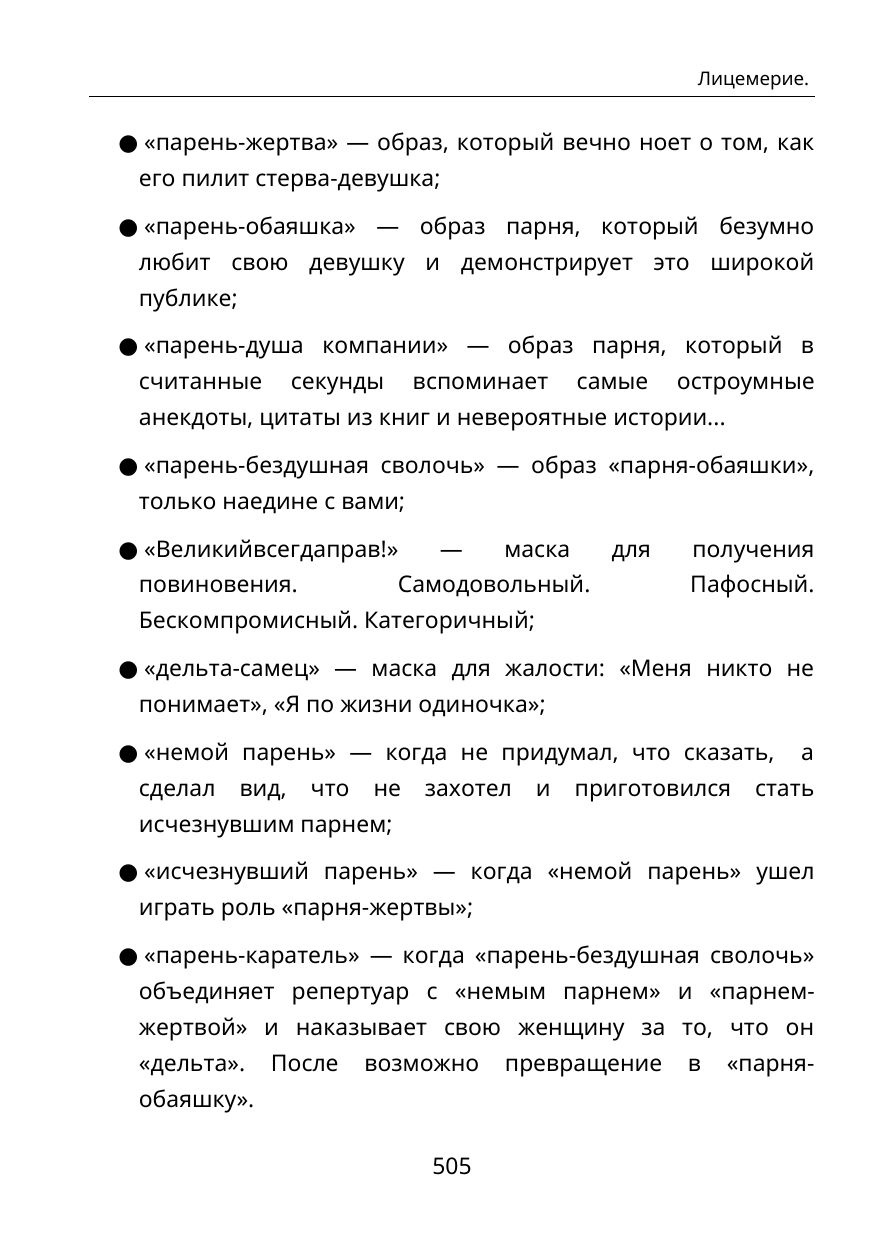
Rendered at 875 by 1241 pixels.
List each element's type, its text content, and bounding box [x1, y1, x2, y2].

list «немой парень» — когда не придумал, что сказать, а сделал вид, что не захотел и приготовился стать исчезнувшим парнем; [118, 736, 815, 839]
list «дельта-самец» — маска для жалости: «Меня никто не понимает», «Я по жизни одиночка»; [118, 652, 815, 719]
list «парень-душа компании» — образ парня, который в считанные секунды вспоминает самые остроумные анекдоты, цитаты из книг и невероятные истории... [118, 329, 815, 432]
list «Великийвсегдаправ!» — маска для получения повиновения. Самодовольный. Пафосный. Бескомпромисный. Категоричный; [118, 532, 815, 636]
list «парень-бездушная сволочь» — образ «парня-обаяшки», только наедине с вами; [118, 449, 815, 516]
list «парень-жертва» — образ, который вечно ноет о том, как его пилит стерва-девушка; [118, 126, 815, 193]
list «парень-каратель» — когда «парень-бездушная сволочь» объединяет репертуар с «немым парнем» и «парнем-жертвой» и наказывает свою женщину за то, что он «дельта». После возможно превращение в «парня-обаяшку». [118, 939, 815, 1114]
list «парень-обаяшка» — образ парня, который безумно любит свою девушку и демонстрирует это широкой публике; [118, 210, 815, 313]
list «исчезнувший парень» — когда «немой парень» ушел играть роль «парня-жертвы»; [118, 855, 815, 922]
